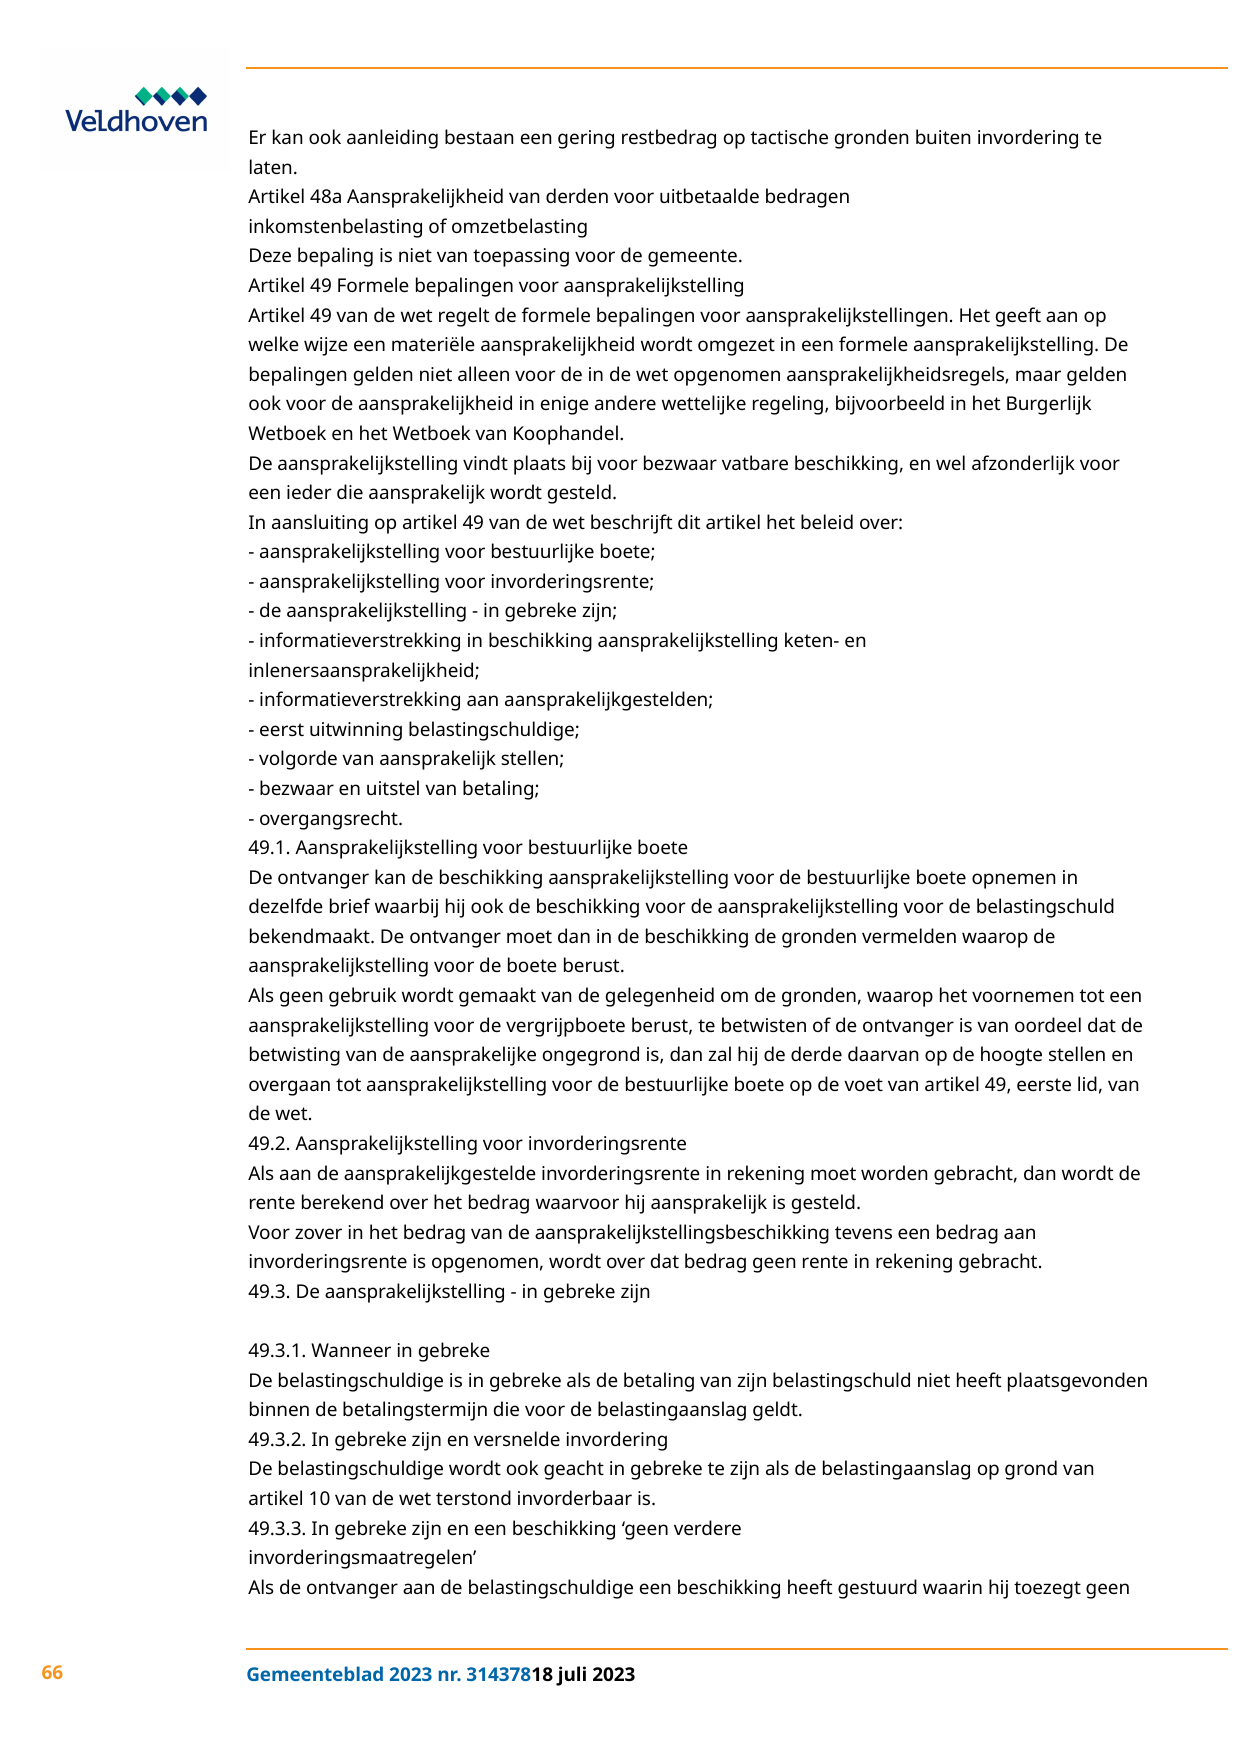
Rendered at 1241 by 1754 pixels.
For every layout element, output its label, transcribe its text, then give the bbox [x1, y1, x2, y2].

text - informatieverstrekking in beschikking aansprakelijkstelling keten- en [248, 627, 1152, 653]
text Als geen gebruik wordt gemaakt van de gelegenheid om de gronden, waarop het voornemen tot een aansprakelijkstelling voor de vergrijpboete berust, te betwisten of de ontvanger is van oordeel dat de betwisting van de aansprakelijke ongegrond is, dan zal hij de derde daarvan op de hoogte stellen en overgaan tot aansprakelijkstelling voor de bestuurlijke boete op de voet van artikel 49, eerste lid, van de wet. [248, 982, 1152, 1126]
text De aansprakelijkstelling vindt plaats bij voor bezwaar vatbare beschikking, en wel afzonderlijk voor een ieder die aansprakelijk wordt gesteld. [248, 450, 1152, 505]
text Er kan ook aanleiding bestaan een gering restbedrag op tactische gronden buiten invordering te laten. [248, 124, 1152, 180]
text inlenersaansprakelijkheid; [248, 657, 1152, 683]
text - aansprakelijkstelling voor invorderingsrente; [248, 568, 1152, 594]
text inkomstenbelasting of omzetbelasting [248, 213, 1152, 239]
text - volgorde van aansprakelijk stellen; [248, 746, 1152, 771]
text De ontvanger kan de beschikking aansprakelijkstelling voor de bestuurlijke boete opnemen in dezelfde brief waarbij hij ook de beschikking voor de aansprakelijkstelling voor de belastingschuld bekendmaakt. De ontvanger moet dan in de beschikking de gronden vermelden waarop de aansprakelijkstelling voor de boete berust. [248, 864, 1152, 978]
text 49.1. Aansprakelijkstelling voor bestuurlijke boete [248, 834, 1152, 860]
text - overgangsrecht. [248, 805, 1152, 831]
text Artikel 48a Aansprakelijkheid van derden voor uitbetaalde bedragen [248, 183, 1152, 209]
text - de aansprakelijkstelling - in gebreke zijn; [248, 598, 1152, 623]
text Deze bepaling is niet van toepassing voor de gemeente. [248, 243, 1152, 268]
text Artikel 49 Formele bepalingen voor aansprakelijkstelling [248, 272, 1152, 298]
text - eerst uitwinning belastingschuldige; [248, 716, 1152, 742]
text In aansluiting op artikel 49 van de wet beschrijft dit artikel het beleid over: [248, 509, 1152, 535]
text Als de ontvanger aan de belastingschuldige een beschikking heeft gestuurd waarin hij toezegt geen [248, 1574, 1152, 1600]
text De belastingschuldige wordt ook geacht in gebreke te zijn als de belastingaanslag op grond van artikel 10 van de wet terstond invorderbaar is. [248, 1456, 1152, 1511]
text - aansprakelijkstelling voor bestuurlijke boete; [248, 538, 1152, 564]
text Voor zover in het bedrag van de aansprakelijkstellingsbeschikking tevens een bedrag aan invorderingsrente is opgenomen, wordt over dat bedrag geen rente in rekening gebracht. [248, 1219, 1152, 1274]
text 49.3.1. Wanneer in gebreke [248, 1337, 1152, 1363]
text 49.3.3. In gebreke zijn en een beschikking ‘geen verdere [248, 1515, 1152, 1541]
text 49.3. De aansprakelijkstelling - in gebreke zijn [248, 1278, 1152, 1304]
text Artikel 49 van de wet regelt de formele bepalingen voor aansprakelijkstellingen. Het geeft aan op welke wijze een materiële aansprakelijkheid wordt omgezet in een formele aansprakelijkstelling. De bepalingen gelden niet alleen voor de in de wet opgenomen aansprakelijkheidsregels, maar gelden ook voor de aansprakelijkheid in enige andere wettelijke regeling, bijvoorbeeld in het Burgerlijk Wetboek en het Wetboek van Koophandel. [248, 302, 1152, 446]
text De belastingschuldige is in gebreke als de betaling van zijn belastingschuld niet heeft plaatsgevonden binnen de betalingstermijn die voor de belastingaanslag geldt. [248, 1367, 1152, 1422]
text 49.3.2. In gebreke zijn en versnelde invordering [248, 1426, 1152, 1452]
text Als aan de aansprakelijkgestelde invorderingsrente in rekening moet worden gebracht, dan wordt de rente berekend over het bedrag waarvoor hij aansprakelijk is gesteld. [248, 1160, 1152, 1215]
text - informatieverstrekking aan aansprakelijkgestelden; [248, 686, 1152, 712]
text - bezwaar en uitstel van betaling; [248, 775, 1152, 801]
picture [41, 47, 231, 172]
text invorderingsmaatregelen’ [248, 1544, 1152, 1570]
text 49.2. Aansprakelijkstelling voor invorderingsrente [248, 1130, 1152, 1156]
